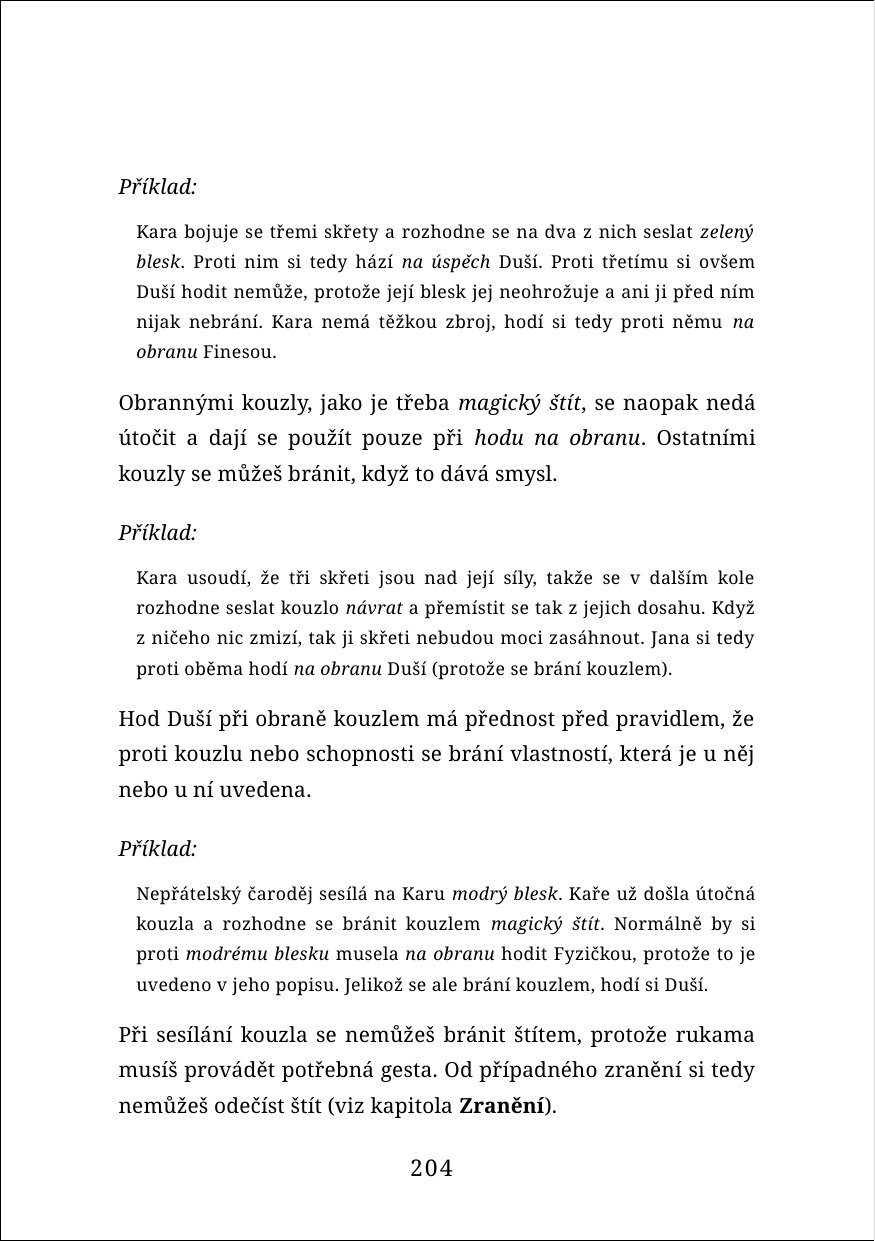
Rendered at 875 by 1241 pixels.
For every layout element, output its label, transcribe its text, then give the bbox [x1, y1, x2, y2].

text Obrannými kouzly, jako je třeba magický štít, se naopak nedá útočit a dají se použít pouze při hodu na obranu. Ostatními kouzly se můžeš bránit, když to dává smysl. [118, 388, 756, 487]
text Při sesílání kouzla se nemůžeš bránit štítem, protože rukama musíš provádět potřebná gesta. Od případného zranění si tedy nemůžeš odečíst štít (viz kapitola Zranění). [118, 1020, 756, 1119]
text Kara bojuje se třemi skřety a rozhodne se na dva z nich seslat zelený blesk. Proti nim si tedy hází na úspěch Duší. Proti třetímu si ovšem Duší hodit nemůže, protože její blesk jej neohrožuje a ani ji před ním nijak nebrání. Kara nemá těžkou zbroj, hodí si tedy proti němu na obranu Finesou. [136, 219, 756, 364]
text Hod Duší při obraně kouzlem má přednost před pravidlem, že proti kouzlu nebo schopnosti se brání vlastností, která je u něj nebo u ní uvedena. [118, 704, 756, 803]
text Příklad: [118, 172, 756, 200]
text Příklad: [118, 518, 756, 546]
text Příklad: [118, 834, 756, 862]
text Kara usoudí, že tři skřeti jsou nad její síly, takže se v dalším kole rozhodne seslat kouzlo návrat a přemístit se tak z jejich dosahu. Když z ničeho nic zmizí, tak ji skřeti nebudou moci zasáhnout. Jana si tedy proti oběma hodí na obranu Duší (protože se brání kouzlem). [136, 565, 756, 680]
text Nepřátelský čaroděj sesílá na Karu modrý blesk. Kaře už došla útočná kouzla a rozhodne se bránit kouzlem magický štít. Normálně by si proti modrému blesku musela na obranu hodit Fyzičkou, protože to je uvedeno v jeho popisu. Jelikož se ale brání kouzlem, hodí si Duší. [136, 881, 756, 996]
